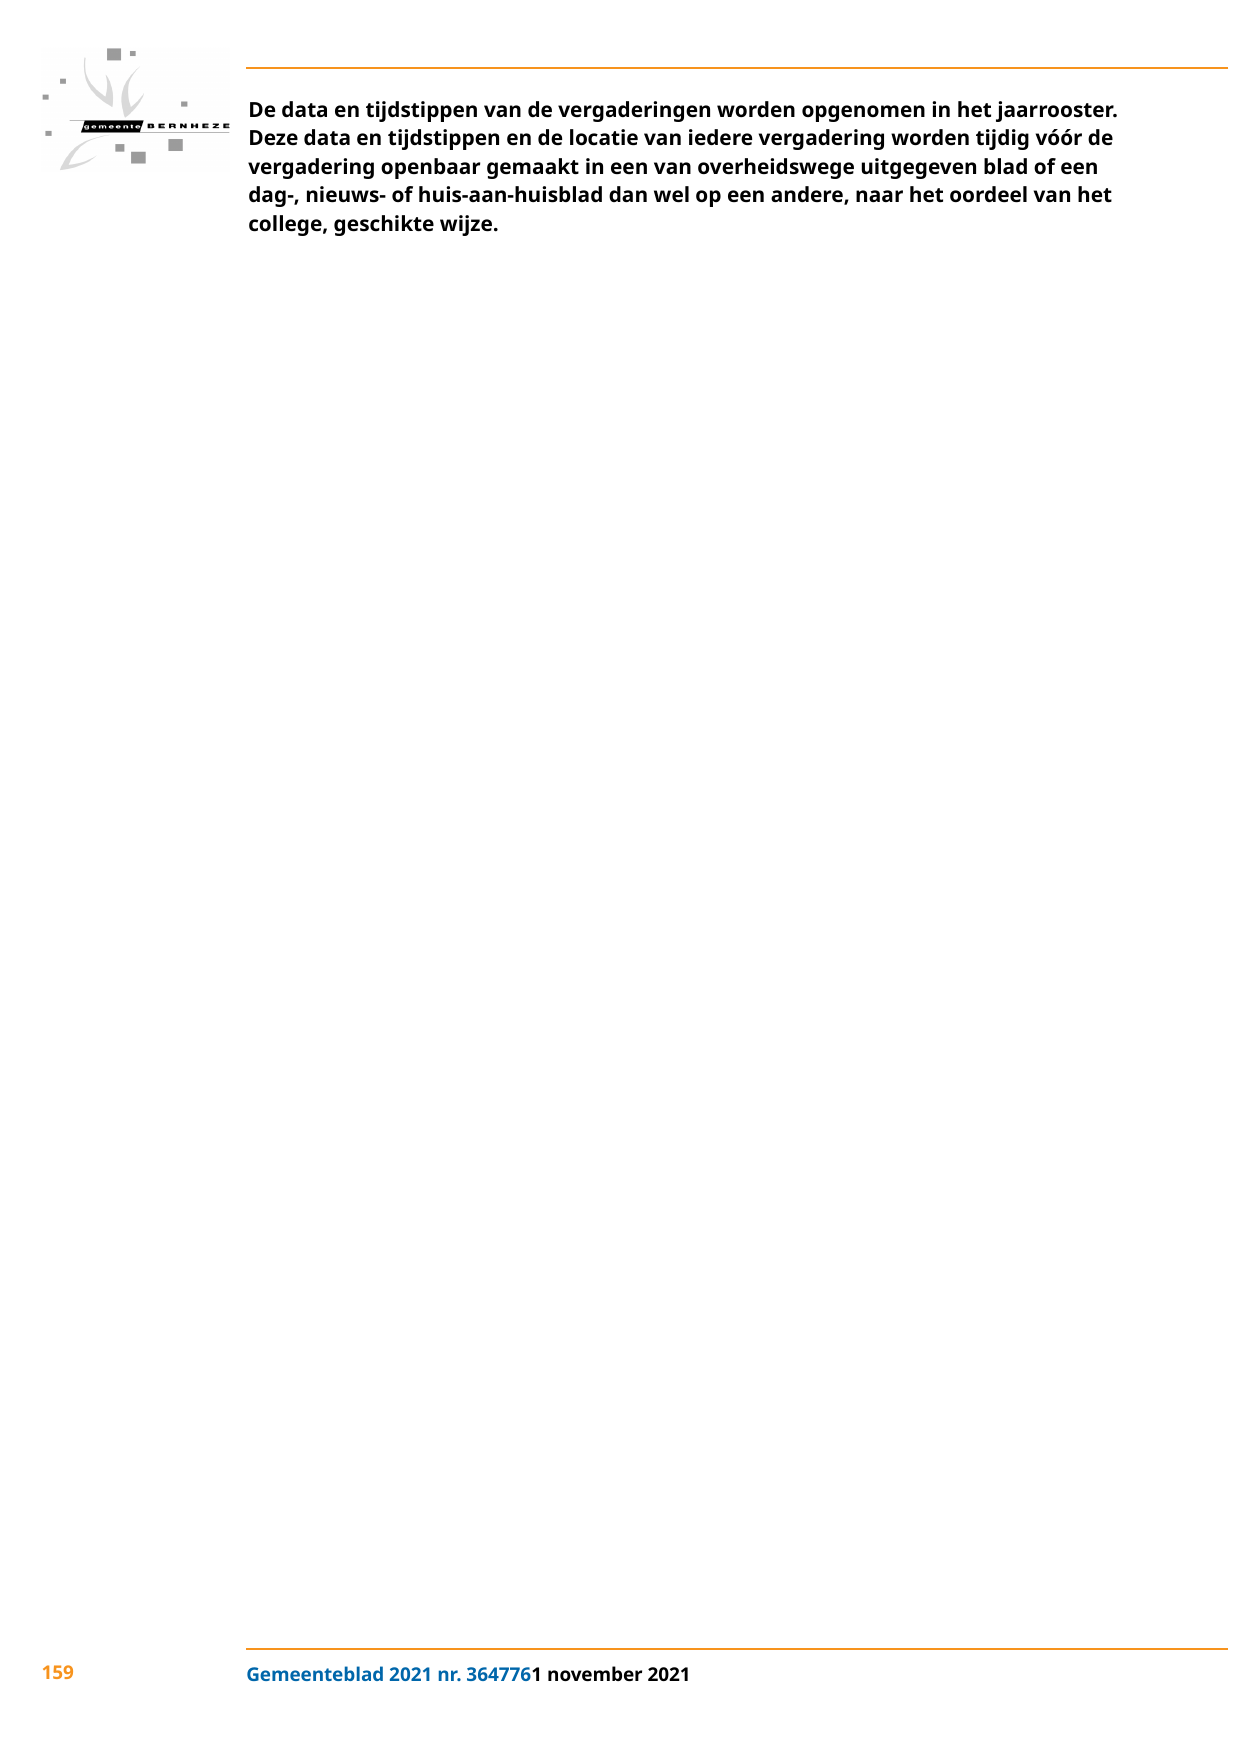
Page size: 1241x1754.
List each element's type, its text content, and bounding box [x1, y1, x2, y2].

picture [41, 47, 231, 172]
text De data en tijdstippen van de vergaderingen worden opgenomen in het jaarrooster. Deze data en tijdstippen en de locatie van iedere vergadering worden tijdig vóór de vergadering openbaar gemaakt in een van overheidswege uitgegeven blad of een dag-, nieuws- of huis-aan-huisblad dan wel op een andere, naar het oordeel van het college, geschikte wijze. [248, 95, 1152, 237]
